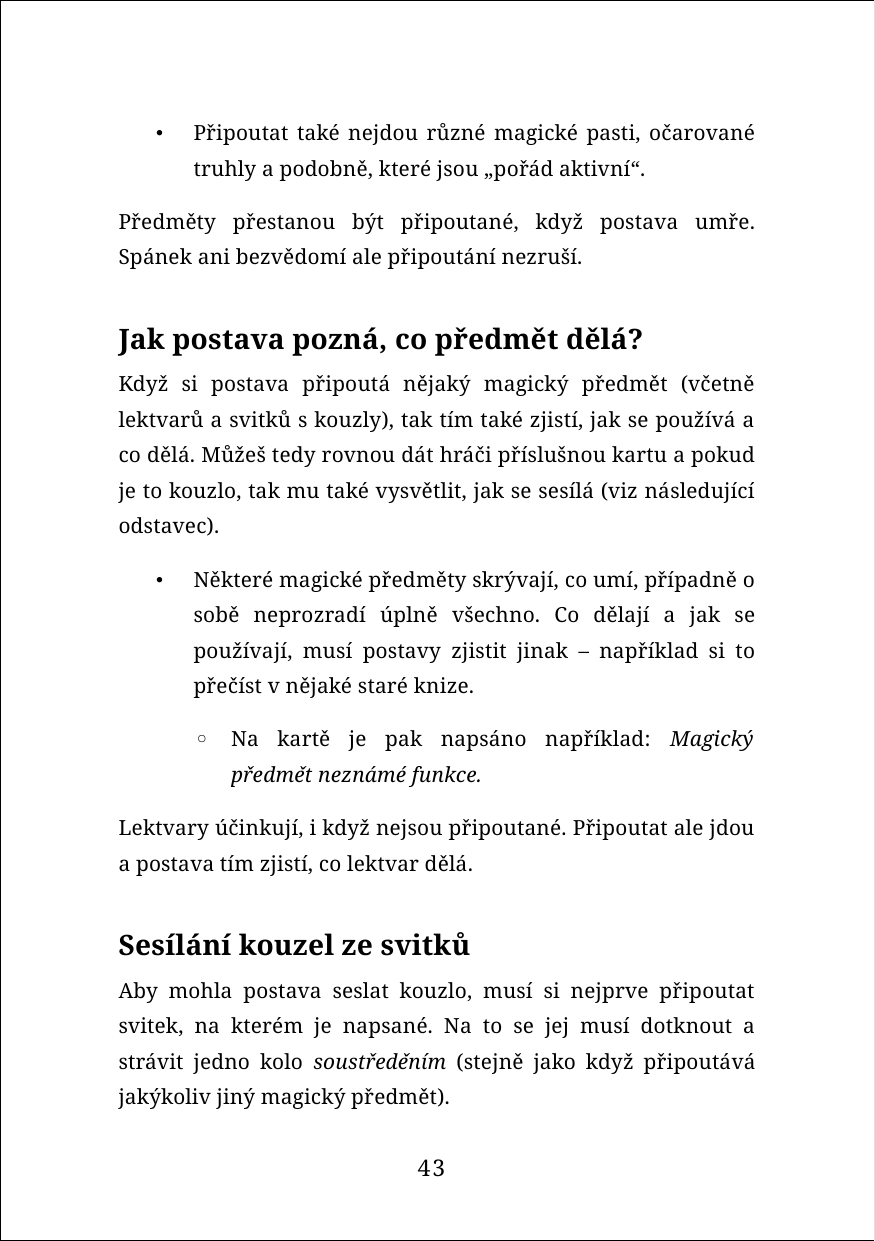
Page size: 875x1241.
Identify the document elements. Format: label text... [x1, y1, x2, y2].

text Když si postava připoutá nějaký magický předmět (včetně lektvarů a svitků s kouzly), tak tím také zjistí, jak se používá a co dělá. Můžeš tedy rovnou dát hráči příslušnou kartu a pokud je to kouzlo, tak mu také vysvětlit, jak se sesílá (viz následující odstavec). [118, 369, 756, 540]
text Aby mohla postava seslat kouzlo, musí si nejprve připoutat svitek, na kterém je napsané. Na to se jej musí dotknout a strávit jedno kolo soustředěním (stejně jako když připoutává jakýkoliv jiný magický předmět). [118, 976, 756, 1111]
text Lektvary účinkují, i když nejsou připoutané. Připoutat ale jdou a postava tím zjistí, co lektvar dělá. [118, 813, 756, 877]
subtitle Jak postava pozná, co předmět dělá? [118, 319, 756, 358]
subtitle Sesílání kouzel ze svitků [118, 926, 756, 964]
text Předměty přestanou být připoutané, když postava umře. Spánek ani bezvědomí ale připoutání nezruší. [118, 207, 756, 271]
list Některé magické předměty skrývají, co umí, případně o sobě neprozradí úplně všechno. Co dělají a jak se používají, musí postavy zjistit jinak – například si to přečíst v nějaké staré knize. [156, 565, 756, 700]
list Připoutat také nejdou různé magické pasti, očarované truhly a podobně, které jsou „pořád aktivní“. [156, 118, 756, 182]
list Na kartě je pak napsáno například: Magický předmět neznámé funkce. [193, 724, 756, 788]
